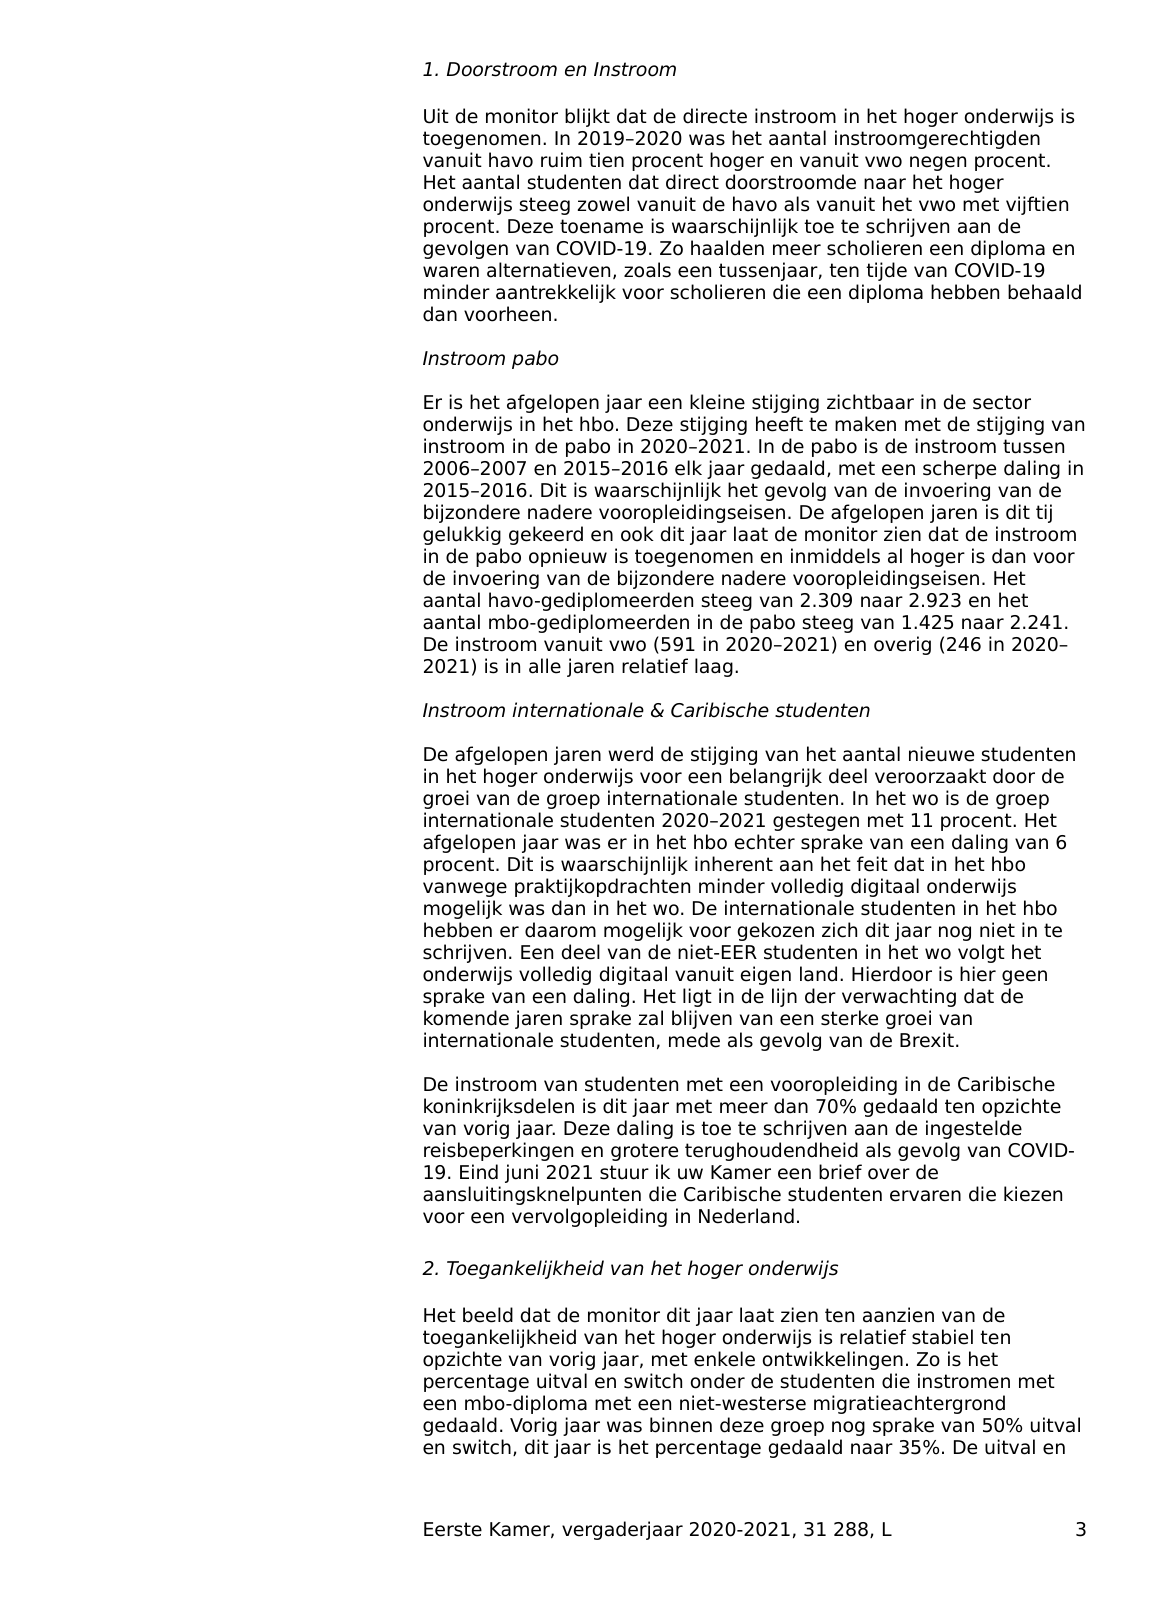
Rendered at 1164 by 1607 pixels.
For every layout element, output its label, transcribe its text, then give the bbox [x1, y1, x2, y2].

subtitle Instroom internationale & Caribische studenten [422, 700, 1087, 722]
text De instroom van studenten met een vooropleiding in de Caribische koninkrijksdelen is dit jaar met meer dan 70% gedaald ten opzichte van vorig jaar. Deze daling is toe te schrijven aan de ingestelde reisbeperkingen en grotere terughoudendheid als gevolg van COVID-19. Eind juni 2021 stuur ik uw Kamer een brief over de aansluitingsknelpunten die Caribische studenten ervaren die kiezen voor een vervolgopleiding in Nederland. [422, 1074, 1087, 1228]
text Uit de monitor blijkt dat de directe instroom in het hoger onderwijs is toegenomen. In 2019–2020 was het aantal instroomgerechtigden vanuit havo ruim tien procent hoger en vanuit vwo negen procent. Het aantal studenten dat direct doorstroomde naar het hoger onderwijs steeg zowel vanuit de havo als vanuit het vwo met vijftien procent. Deze toename is waarschijnlijk toe te schrijven aan de gevolgen van COVID-19. Zo haalden meer scholieren een diploma en waren alternatieven, zoals een tussenjaar, ten tijde van COVID-19 minder aantrekkelijk voor scholieren die een diploma hebben behaald dan voorheen. [422, 106, 1087, 326]
text Het beeld dat de monitor dit jaar laat zien ten aanzien van de toegankelijkheid van het hoger onderwijs is relatief stabiel ten opzichte van vorig jaar, met enkele ontwikkelingen. Zo is het percentage uitval en switch onder de studenten die instromen met een mbo-diploma met een niet-westerse migratieachtergrond gedaald. Vorig jaar was binnen deze groep nog sprake van 50% uitval en switch, dit jaar is het percentage gedaald naar 35%. De uitval en [422, 1305, 1087, 1459]
subtitle 2. Toegankelijkheid van het hoger onderwijs [422, 1258, 1087, 1280]
text De afgelopen jaren werd de stijging van het aantal nieuwe studenten in het hoger onderwijs voor een belangrijk deel veroorzaakt door de groei van de groep internationale studenten. In het wo is de groep internationale studenten 2020–2021 gestegen met 11 procent. Het afgelopen jaar was er in het hbo echter sprake van een daling van 6 procent. Dit is waarschijnlijk inherent aan het feit dat in het hbo vanwege praktijkopdrachten minder volledig digitaal onderwijs mogelijk was dan in het wo. De internationale studenten in het hbo hebben er daarom mogelijk voor gekozen zich dit jaar nog niet in te schrijven. Een deel van de niet-EER studenten in het wo volgt het onderwijs volledig digitaal vanuit eigen land. Hierdoor is hier geen sprake van een daling. Het ligt in de lijn der verwachting dat de komende jaren sprake zal blijven van een sterke groei van internationale studenten, mede als gevolg van de Brexit. [422, 744, 1087, 1052]
subtitle Instroom pabo [422, 348, 1087, 370]
subtitle 1. Doorstroom en Instroom [422, 59, 1087, 81]
text Er is het afgelopen jaar een kleine stijging zichtbaar in de sector onderwijs in het hbo. Deze stijging heeft te maken met de stijging van instroom in de pabo in 2020–2021. In de pabo is de instroom tussen 2006–2007 en 2015–2016 elk jaar gedaald, met een scherpe daling in 2015–2016. Dit is waarschijnlijk het gevolg van de invoering van de bijzondere nadere vooropleidingseisen. De afgelopen jaren is dit tij gelukkig gekeerd en ook dit jaar laat de monitor zien dat de instroom in de pabo opnieuw is toegenomen en inmiddels al hoger is dan voor de invoering van de bijzondere nadere vooropleidingseisen. Het aantal havo-gediplomeerden steeg van 2.309 naar 2.923 en het aantal mbo-gediplomeerden in de pabo steeg van 1.425 naar 2.241. De instroom vanuit vwo (591 in 2020–2021) en overig (246 in 2020–2021) is in alle jaren relatief laag. [422, 392, 1087, 678]
